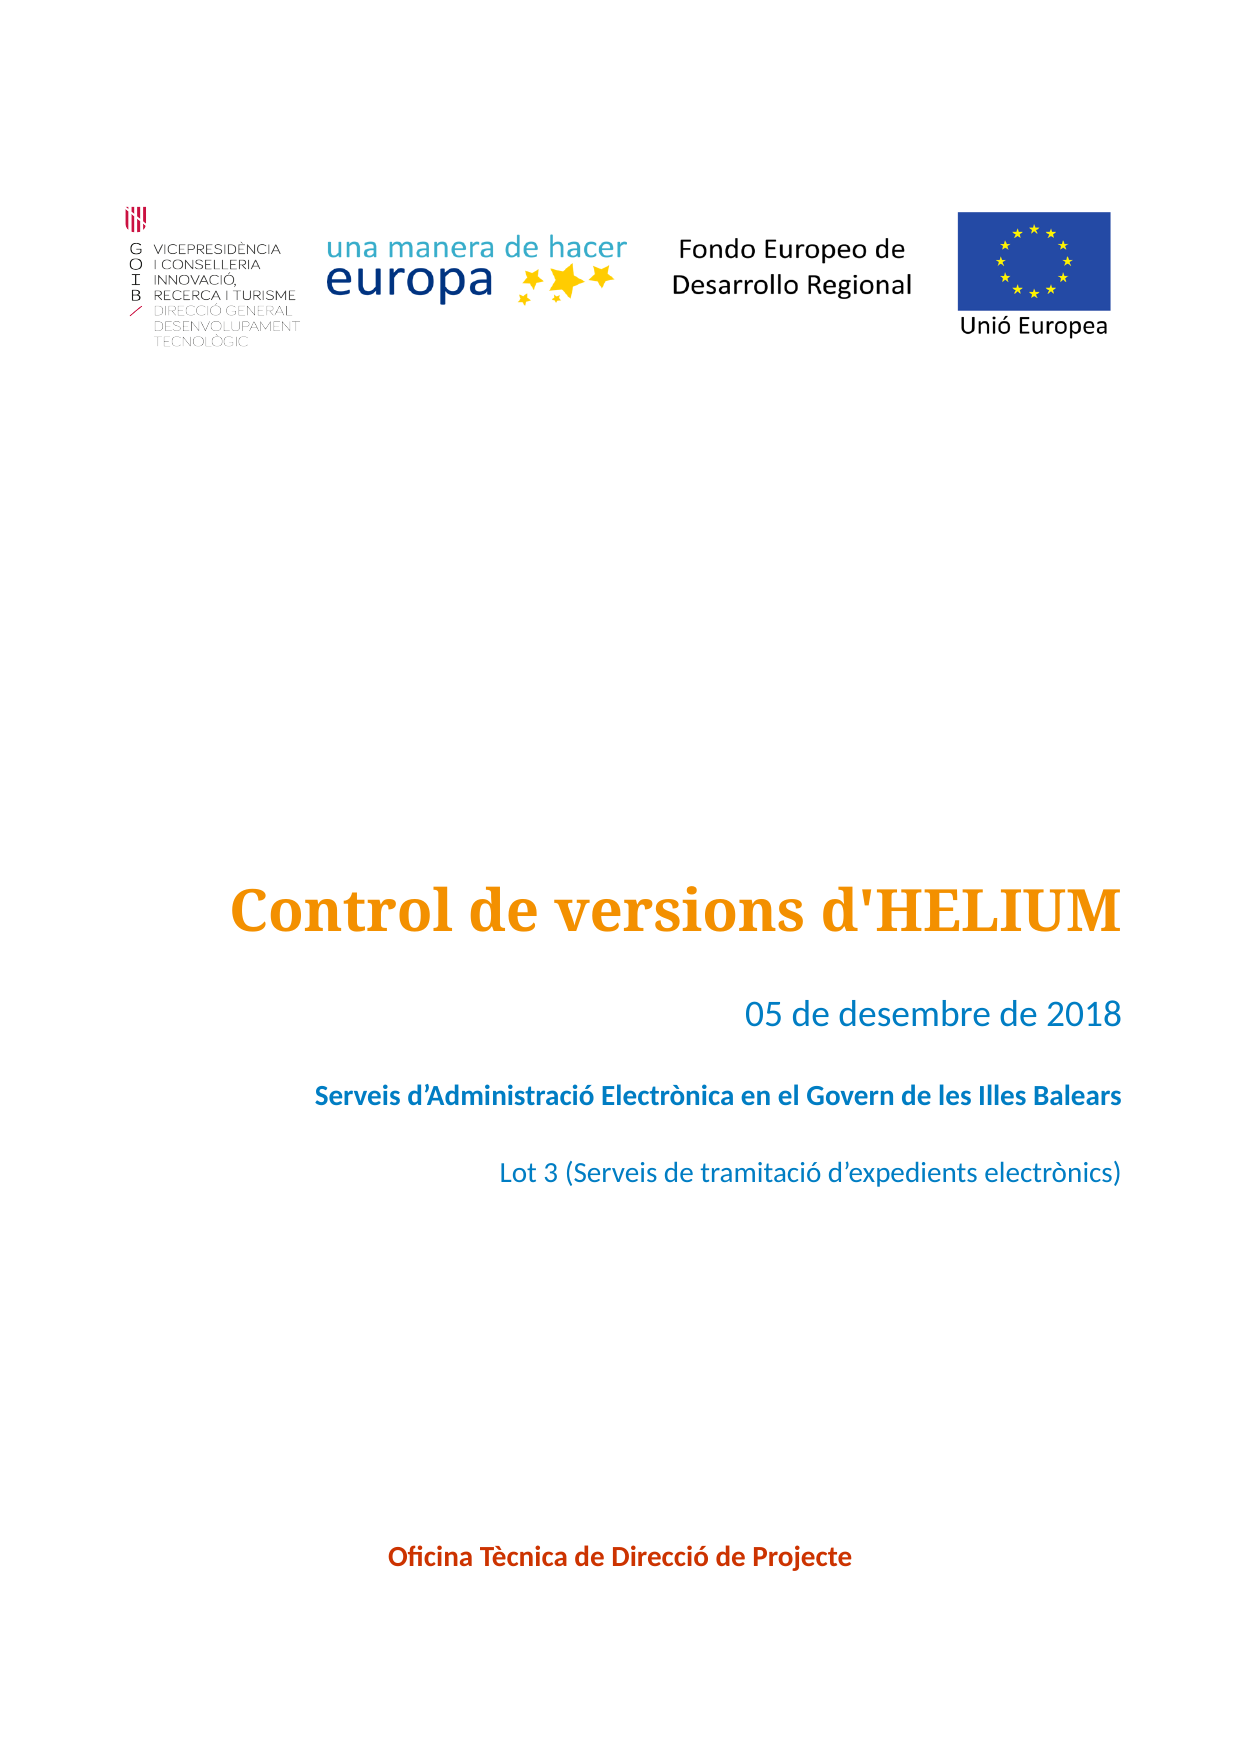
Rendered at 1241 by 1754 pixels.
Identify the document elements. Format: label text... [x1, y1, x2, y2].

text Serveis d’Administració Electrònica en el Govern de les Illes Balears [118, 1077, 1122, 1113]
text Lot 3 (Serveis de tramitació d’expedients electrònics) [118, 1154, 1122, 1189]
picture [321, 202, 1122, 352]
text Control de versions d'HELIUM [118, 869, 1122, 949]
text Oficina Tècnica de Direcció de Projecte [118, 1538, 1122, 1574]
picture [118, 202, 308, 351]
text 05 de desembre de 2018 [118, 990, 1122, 1036]
